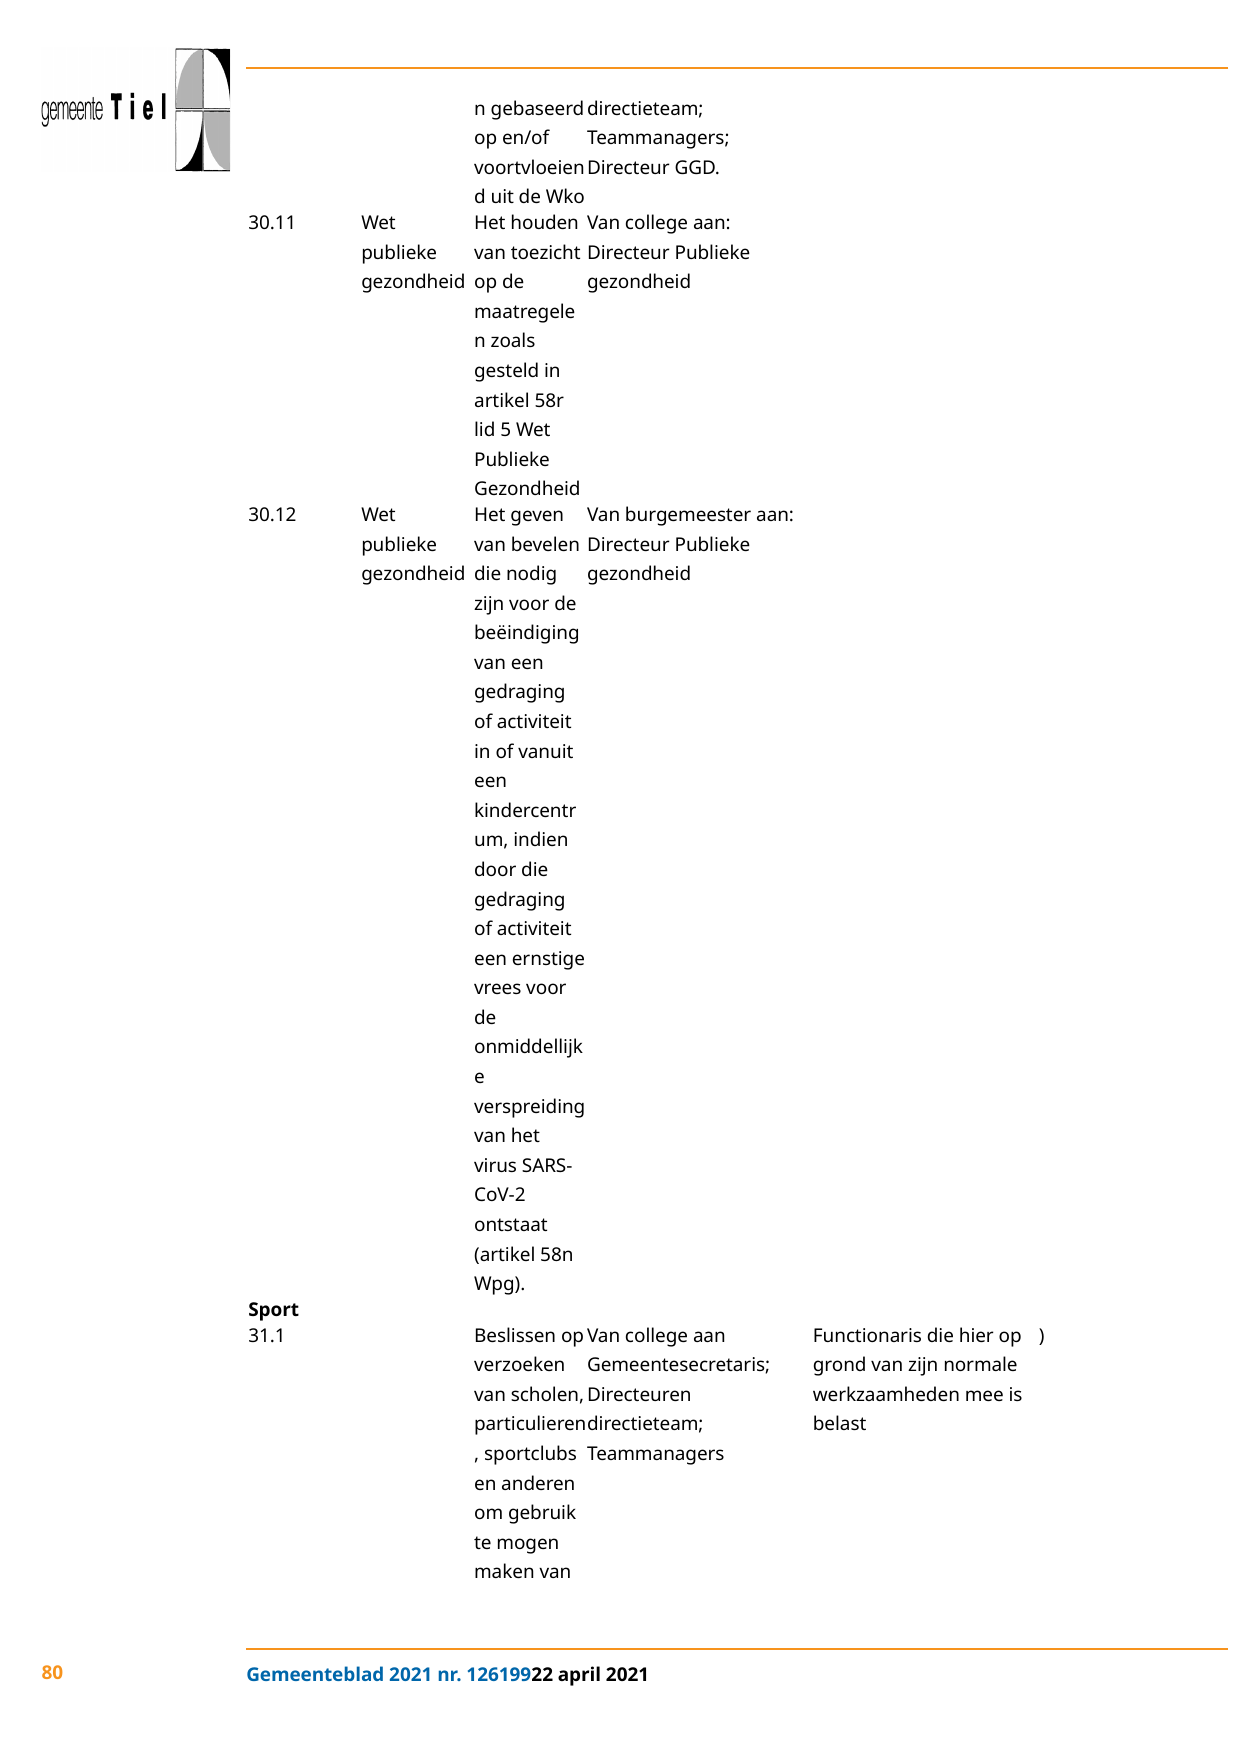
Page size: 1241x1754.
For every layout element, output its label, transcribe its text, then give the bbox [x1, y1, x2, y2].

table_cell Sport [248, 1296, 1152, 1322]
table_cell 31.1 [248, 1322, 361, 1584]
table_cell [813, 501, 1038, 1296]
table_cell 30.11 [248, 209, 361, 501]
table_cell Wet publieke gezondheid [361, 501, 474, 1296]
table_cell [1039, 501, 1152, 1296]
table_cell [248, 95, 361, 209]
table_cell Het houden van toezicht op de maatregelen zoals gesteld in artikel 58r lid 5 Wet Publieke Gezondheid [474, 209, 587, 501]
table_cell [1039, 209, 1152, 501]
table_cell Het geven van bevelen die nodig zijn voor de beëindiging van een gedraging of activiteit in of vanuit een kindercentrum, indien door die gedraging of activiteit een ernstige vrees voor de onmiddellijke verspreiding van het virus SARS-CoV-2 ontstaat (artikel 58n Wpg). [474, 501, 587, 1296]
table_cell Beslissen op verzoeken van scholen, particulieren, sportclubs en anderen om gebruik te mogen maken van [474, 1322, 587, 1584]
table_cell Wet publieke gezondheid [361, 209, 474, 501]
table_cell [813, 209, 1038, 501]
picture [41, 47, 231, 172]
table_cell Van burgemeester aan: Directeur Publieke gezondheid [587, 501, 813, 1296]
table_cell Van college aan Gemeentesecretaris; Directeuren directieteam; Teammanagers [587, 1322, 813, 1584]
table_cell 30.12 [248, 501, 361, 1296]
table_cell ) [1039, 1322, 1152, 1584]
table_cell Functionaris die hier op grond van zijn normale werkzaamheden mee is belast [813, 1322, 1038, 1584]
table_cell directieteam; Teammanagers; Directeur GGD. [587, 95, 813, 209]
table_cell [813, 95, 1038, 209]
table_cell n gebaseerd op en/of voortvloeiend uit de Wko [474, 95, 587, 209]
table_cell [361, 1322, 474, 1584]
table_cell [1039, 95, 1152, 209]
table_cell Van college aan: Directeur Publieke gezondheid [587, 209, 813, 501]
table_cell [361, 95, 474, 209]
